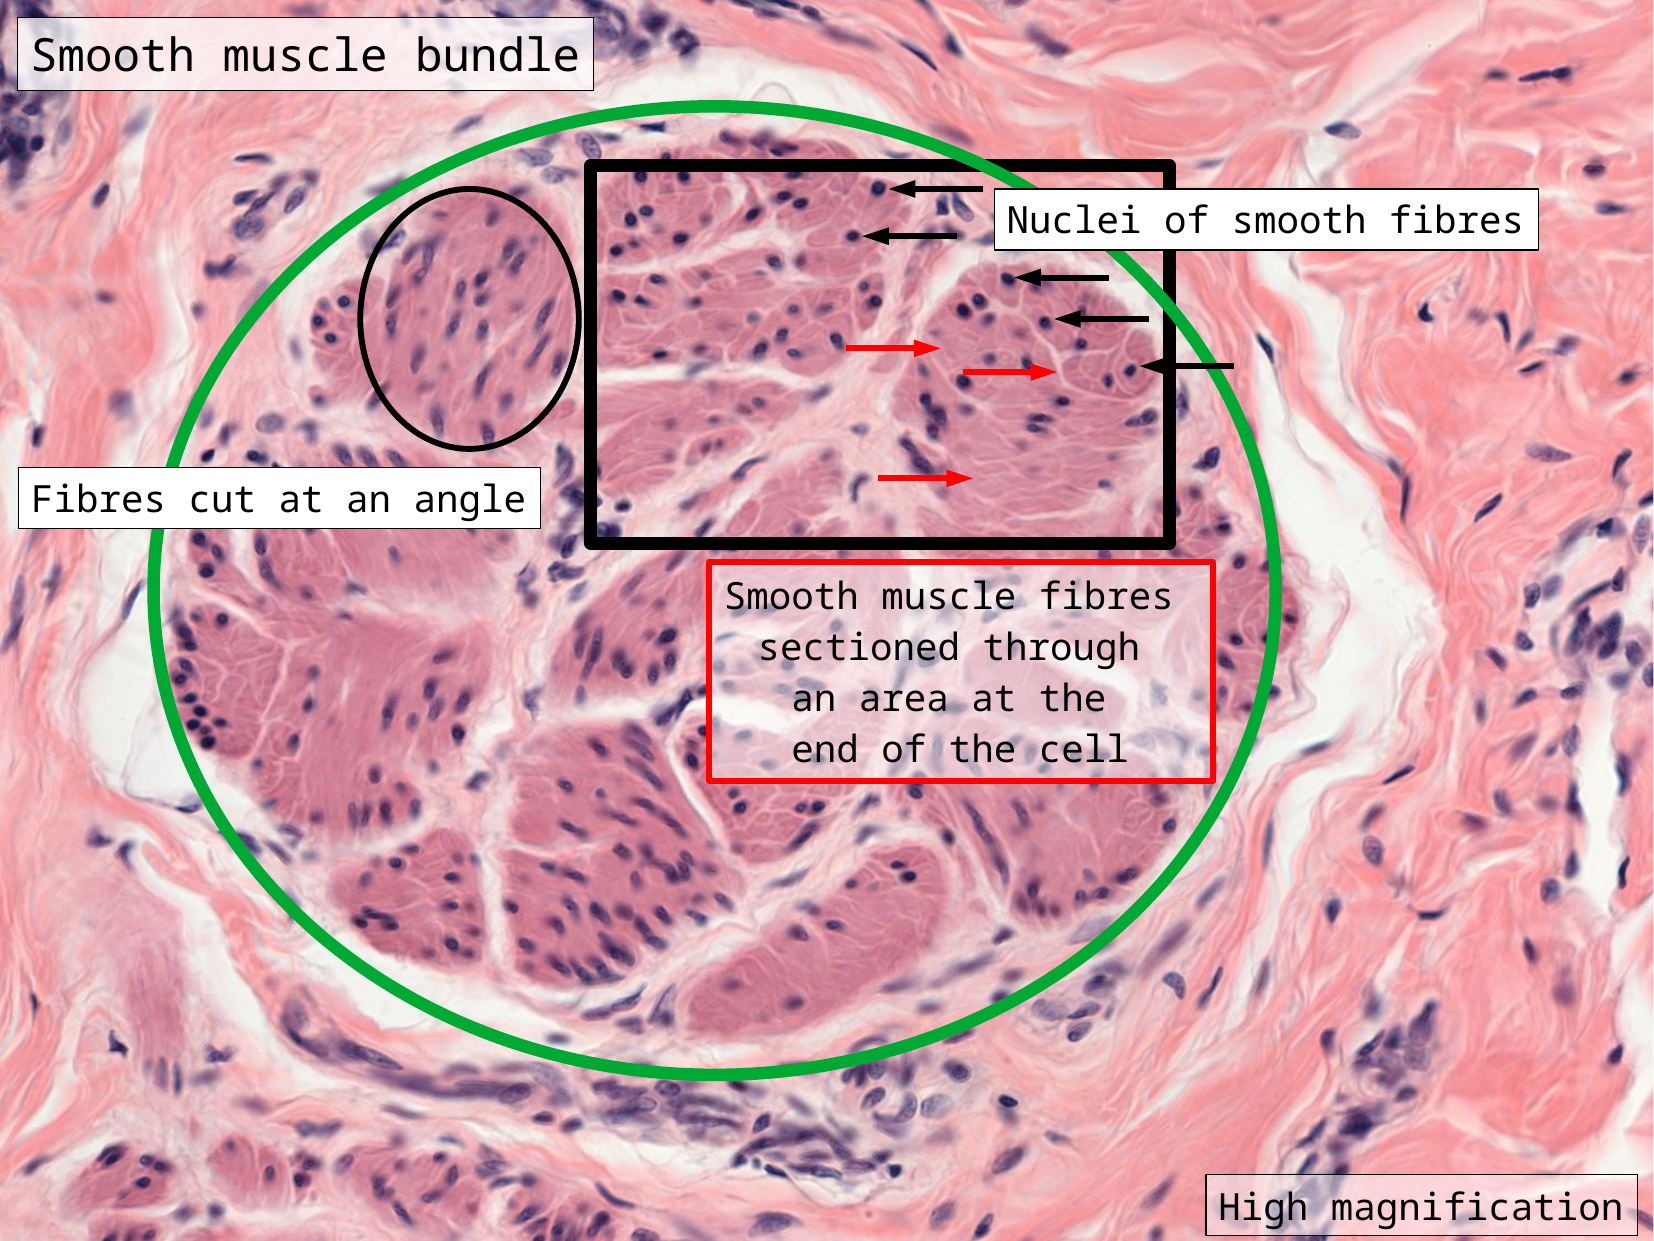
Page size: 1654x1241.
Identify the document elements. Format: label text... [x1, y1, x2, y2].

text_box High magnification [1206, 1174, 1638, 1223]
picture [0, 0, 1654, 1241]
text_box Smooth muscle bundle [17, 17, 594, 74]
text_box Smooth muscle fibres sectioned through an area at the end of the cell [709, 561, 1214, 727]
text_box Nuclei of smooth fibres [994, 188, 1539, 237]
text_box Fibres cut at an angle [18, 467, 541, 515]
